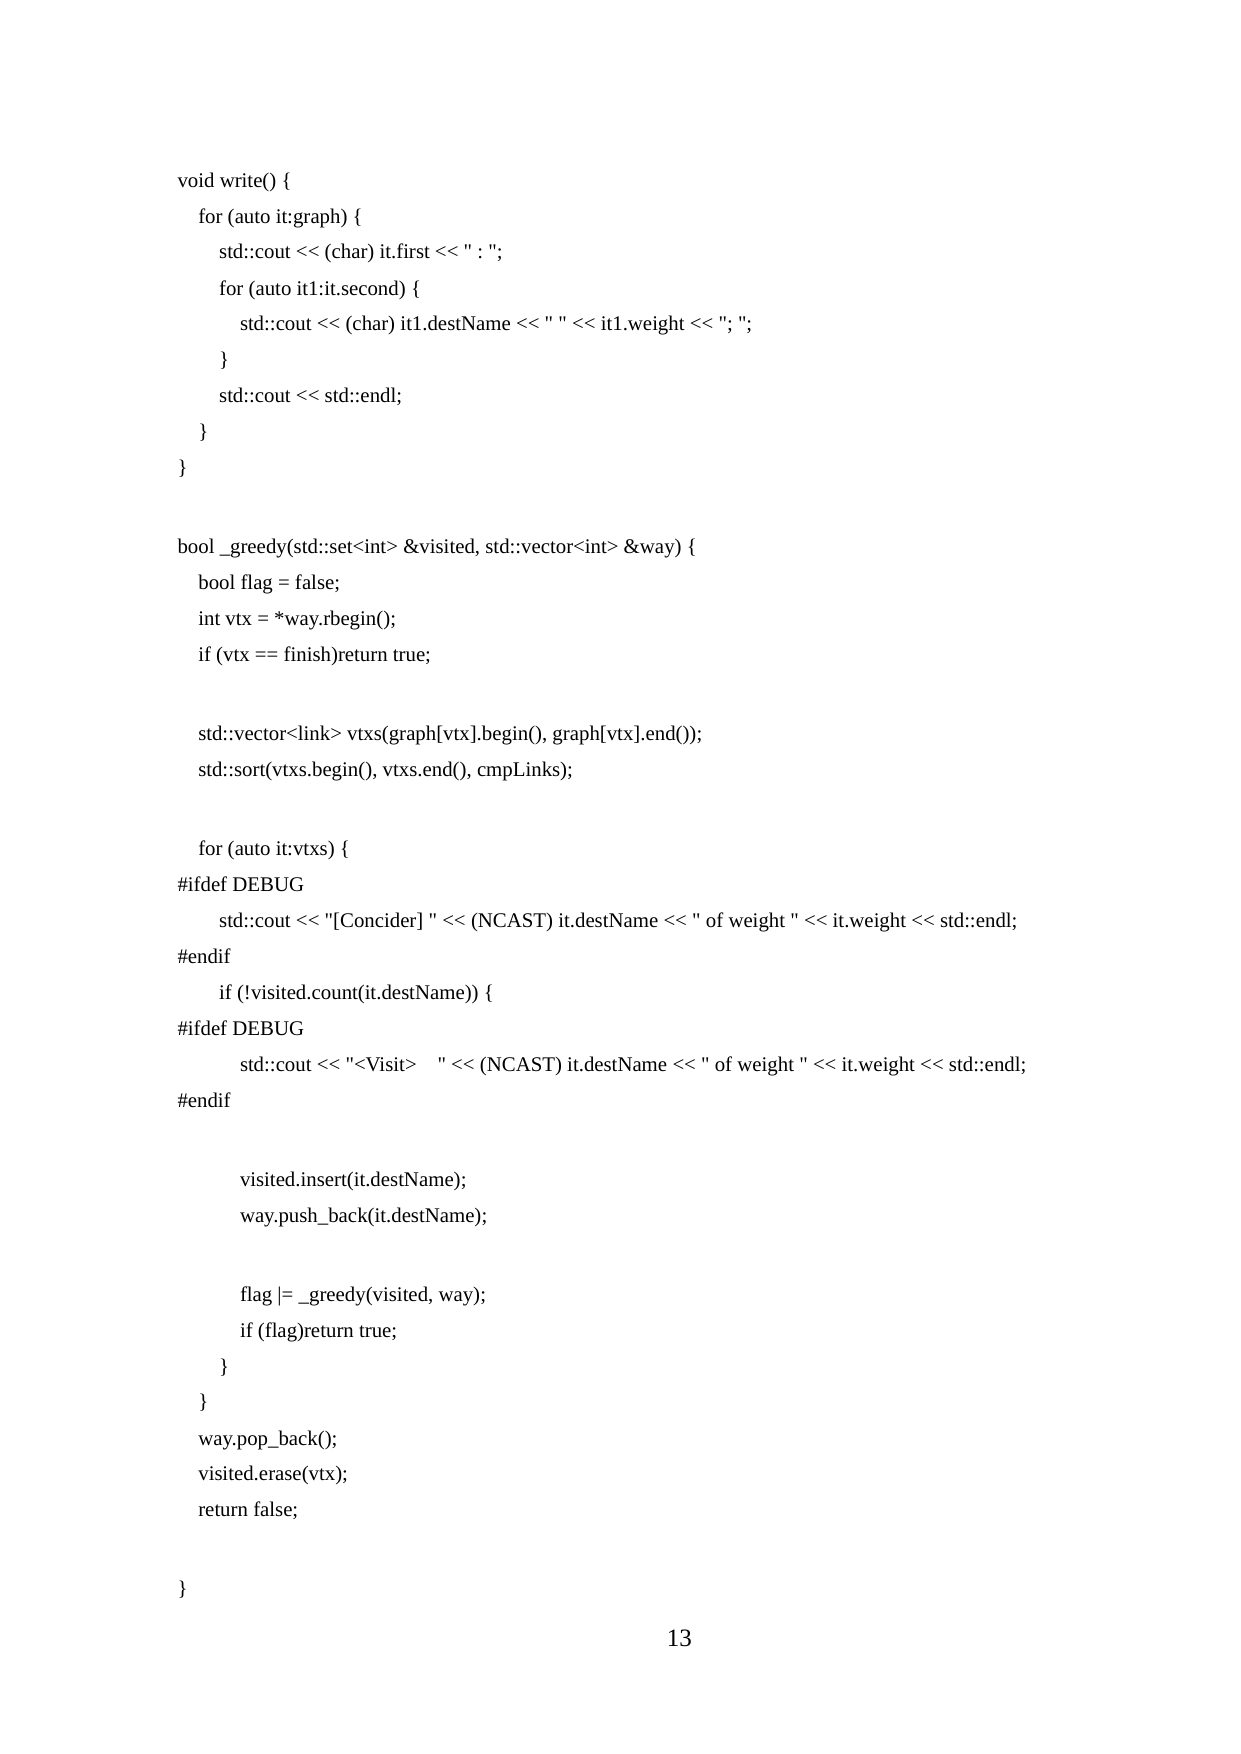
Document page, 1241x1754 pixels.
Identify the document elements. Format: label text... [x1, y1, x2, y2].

text #endif [177, 944, 1181, 968]
text std::vector<link> vtxs(graph[vtx].begin(), graph[vtx].end()); [177, 721, 1181, 745]
text if (!visited.count(it.destName)) { [177, 980, 1181, 1004]
text #ifdef DEBUG [177, 872, 1181, 896]
text for (auto it:graph) { [177, 203, 1181, 228]
text std::cout << "[Concider] " << (NCAST) it.destName << " of weight " << it.weight << std::endl; [177, 908, 1181, 932]
text if (flag)return true; [177, 1318, 1181, 1342]
text if (vtx == finish)return true; [177, 642, 1181, 666]
text } [177, 455, 1181, 479]
text std::cout << (char) it.first << " : "; [177, 239, 1181, 263]
text #endif [177, 1088, 1181, 1112]
text std::cout << std::endl; [177, 383, 1181, 407]
text std::cout << "<Visit> " << (NCAST) it.destName << " of weight " << it.weight << std::endl; [177, 1052, 1181, 1076]
text visited.insert(it.destName); [177, 1167, 1181, 1191]
text return false; [177, 1497, 1181, 1521]
text int vtx = *way.rbegin(); [177, 606, 1181, 630]
text bool flag = false; [177, 570, 1181, 594]
text way.pop_back(); [177, 1425, 1181, 1449]
text } [177, 1353, 1181, 1378]
text std::sort(vtxs.begin(), vtxs.end(), cmpLinks); [177, 757, 1181, 781]
text } [177, 1389, 1181, 1413]
text #ifdef DEBUG [177, 1016, 1181, 1040]
text std::cout << (char) it1.destName << " " << it1.weight << "; "; [177, 311, 1181, 335]
text visited.erase(vtx); [177, 1461, 1181, 1485]
text } [177, 1576, 1181, 1600]
text for (auto it1:it.second) { [177, 275, 1181, 299]
text way.push_back(it.destName); [177, 1203, 1181, 1227]
text void write() { [177, 168, 1181, 192]
text } [177, 419, 1181, 443]
text } [177, 347, 1181, 371]
text bool _greedy(std::set<int> &visited, std::vector<int> &way) { [177, 534, 1181, 558]
text flag |= _greedy(visited, way); [177, 1282, 1181, 1306]
text for (auto it:vtxs) { [177, 836, 1181, 860]
